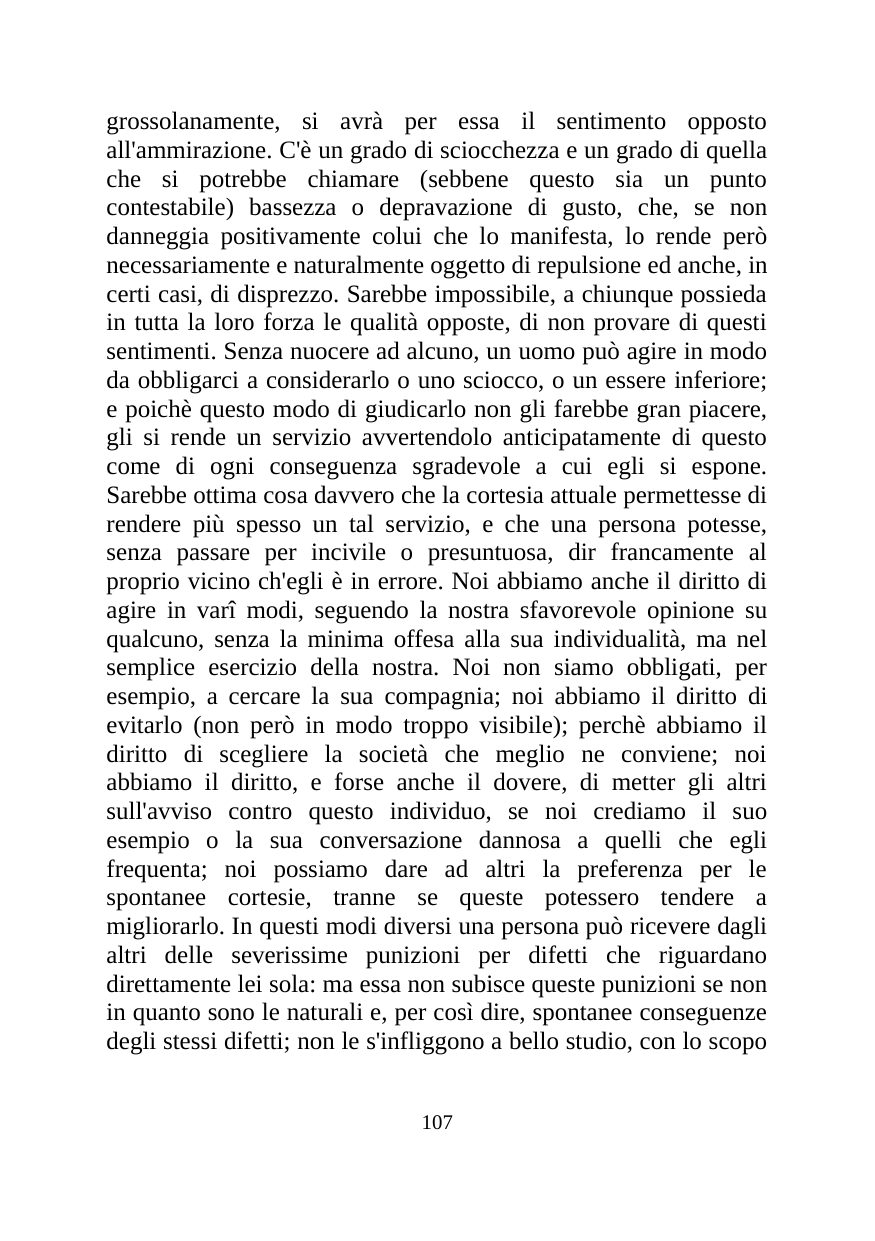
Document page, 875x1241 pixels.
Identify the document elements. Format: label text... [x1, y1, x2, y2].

text grossolanamente, si avrà per essa il sentimento opposto all'ammirazione. C'è un grado di sciocchezza e un grado di quella che si potrebbe chiamare (sebbene questo sia un punto contestabile) bassezza o depravazione di gusto, che, se non danneggia positivamente colui che lo manifesta, lo rende però necessariamente e naturalmente oggetto di repulsione ed anche, in certi casi, di disprezzo. Sarebbe impossibile, a chiunque possieda in tutta la loro forza le qualità opposte, di non provare di questi sentimenti. Senza nuocere ad alcuno, un uomo può agire in modo da obbligarci a considerarlo o uno sciocco, o un essere inferiore; e poichè questo modo di giudicarlo non gli farebbe gran piacere, gli si rende un servizio avvertendolo anticipatamente di questo come di ogni conseguenza sgradevole a cui egli si espone. Sarebbe ottima cosa davvero che la cortesia attuale permettesse di rendere più spesso un tal servizio, e che una persona potesse, senza passare per incivile o presuntuosa, dir francamente al proprio vicino ch'egli è in errore. Noi abbiamo anche il diritto di agire in varî modi, seguendo la nostra sfavorevole opinione su qualcuno, senza la minima offesa alla sua individualità, ma nel semplice esercizio della nostra. Noi non siamo obbligati, per esempio, a cercare la sua compagnia; noi abbiamo il diritto di evitarlo (non però in modo troppo visibile); perchè abbiamo il diritto di scegliere la società che meglio ne conviene; noi abbiamo il diritto, e forse anche il dovere, di metter gli altri sull'avviso contro questo individuo, se noi crediamo il suo esempio o la sua conversazione dannosa a quelli che egli frequenta; noi possiamo dare ad altri la preferenza per le spontanee cortesie, tranne se queste potessero tendere a migliorarlo. In questi modi diversi una persona può ricevere dagli altri delle severissime punizioni per difetti che riguardano direttamente lei sola: ma essa non subisce queste punizioni se non in quanto sono le naturali e, per così dire, spontanee conseguenze degli stessi difetti; non le s'infliggono a bello studio, con lo scopo [106, 106, 768, 1055]
